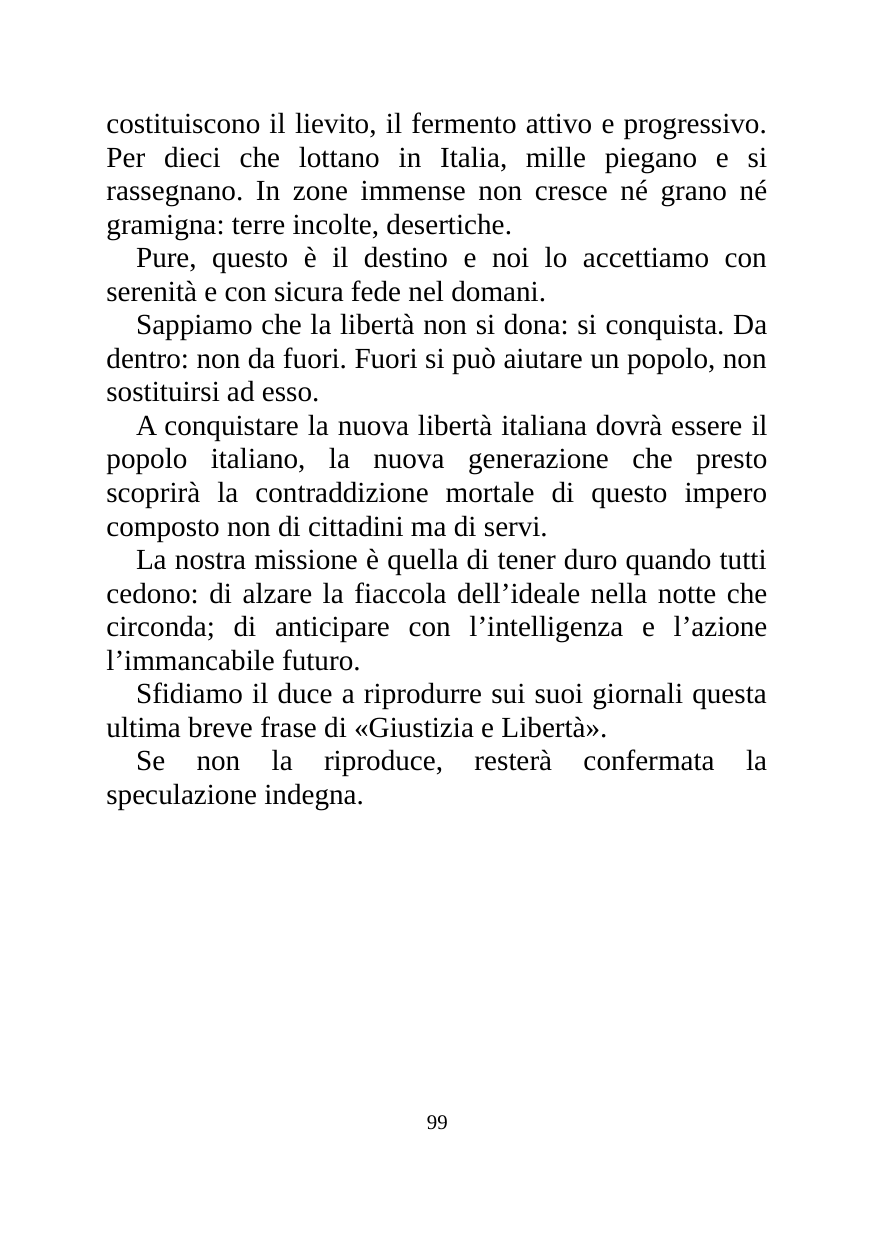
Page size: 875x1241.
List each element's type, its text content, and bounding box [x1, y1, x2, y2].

text La nostra missione è quella di tener duro quando tutti cedono: di alzare la fiaccola dell’ideale nella notte che circonda; di anticipare con l’intelligenza e l’azione l’immancabile futuro. [106, 542, 768, 676]
text Se non la riproduce, resterà confermata la speculazione indegna. [106, 743, 768, 811]
text costituiscono il lievito, il fermento attivo e progressivo. Per dieci che lottano in Italia, mille piegano e si rassegnano. In zone immense non cresce né grano né gramigna: terre incolte, desertiche. [106, 106, 768, 240]
text Sappiamo che la libertà non si dona: si conquista. Da dentro: non da fuori. Fuori si può aiutare un popolo, non sostituirsi ad esso. [106, 307, 768, 408]
text Pure, questo è il destino e noi lo accettiamo con serenità e con sicura fede nel domani. [106, 240, 768, 307]
text Sfidiamo il duce a riprodurre sui suoi giornali questa ultima breve frase di «Giustizia e Libertà». [106, 676, 768, 743]
text A conquistare la nuova libertà italiana dovrà essere il popolo italiano, la nuova generazione che presto scoprirà la contraddizione mortale di questo impero composto non di cittadini ma di servi. [106, 408, 768, 542]
